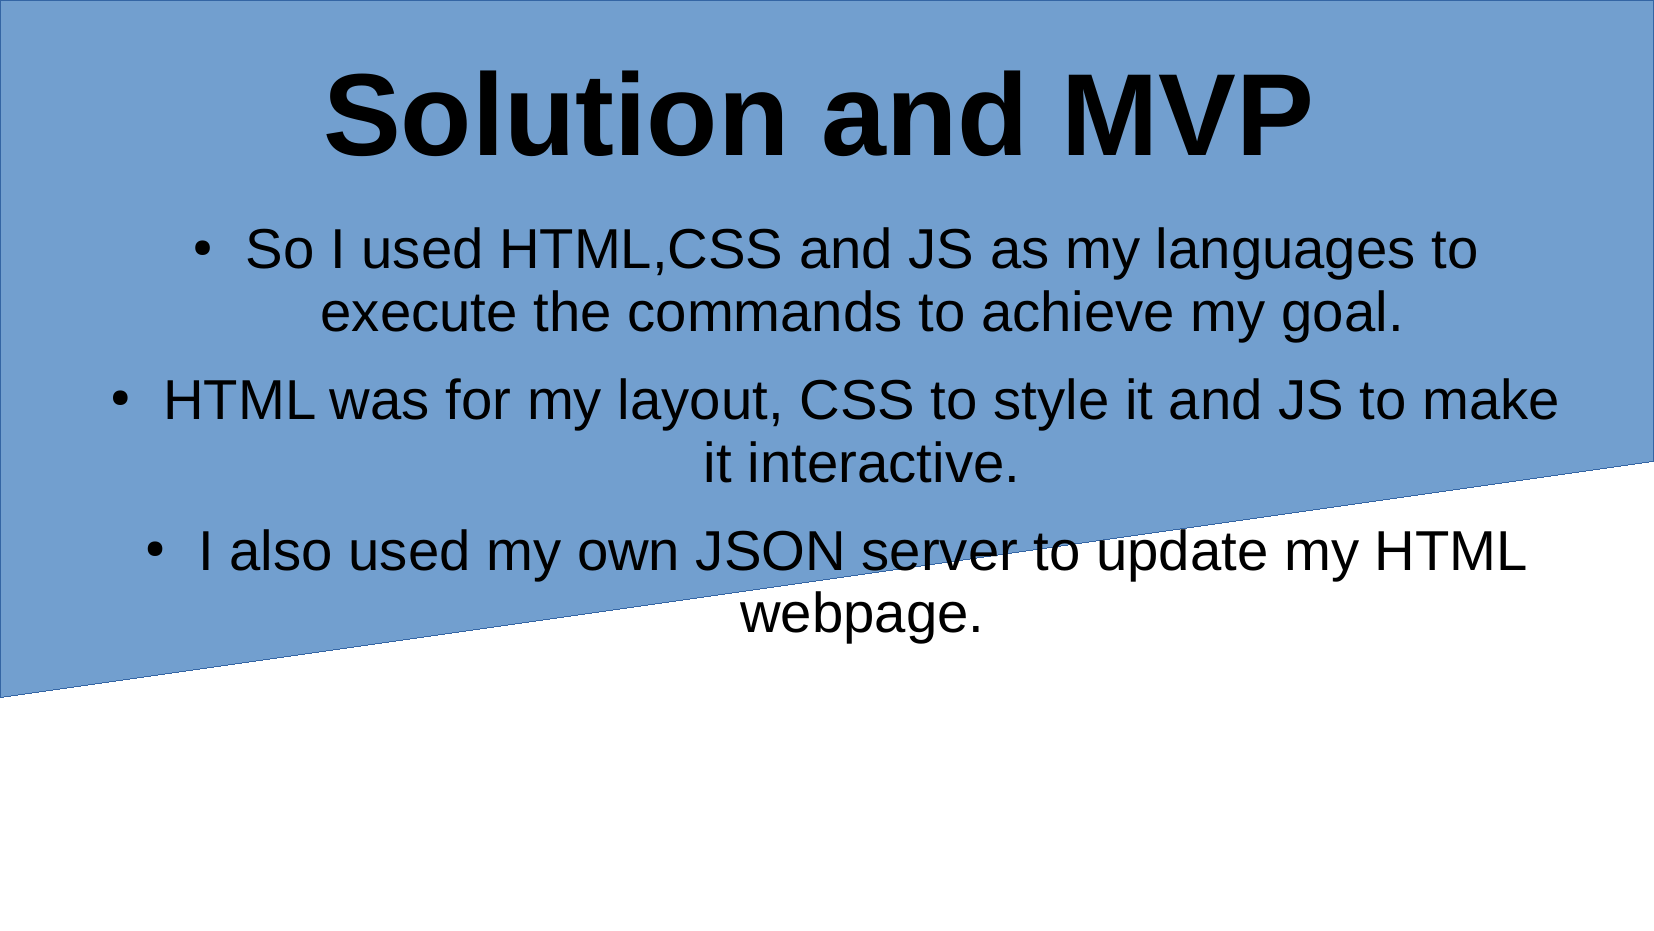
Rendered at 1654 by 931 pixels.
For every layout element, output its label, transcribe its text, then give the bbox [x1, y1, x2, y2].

list So I used HTML,CSS and JS as my languages to execute the commands to achieve my goal. HTML was for my layout, CSS to style it and JS to make it interactive. I also used my own JSON server to update my HTML webpage. [82, 217, 1571, 758]
title Solution and MVP [75, 37, 1564, 193]
